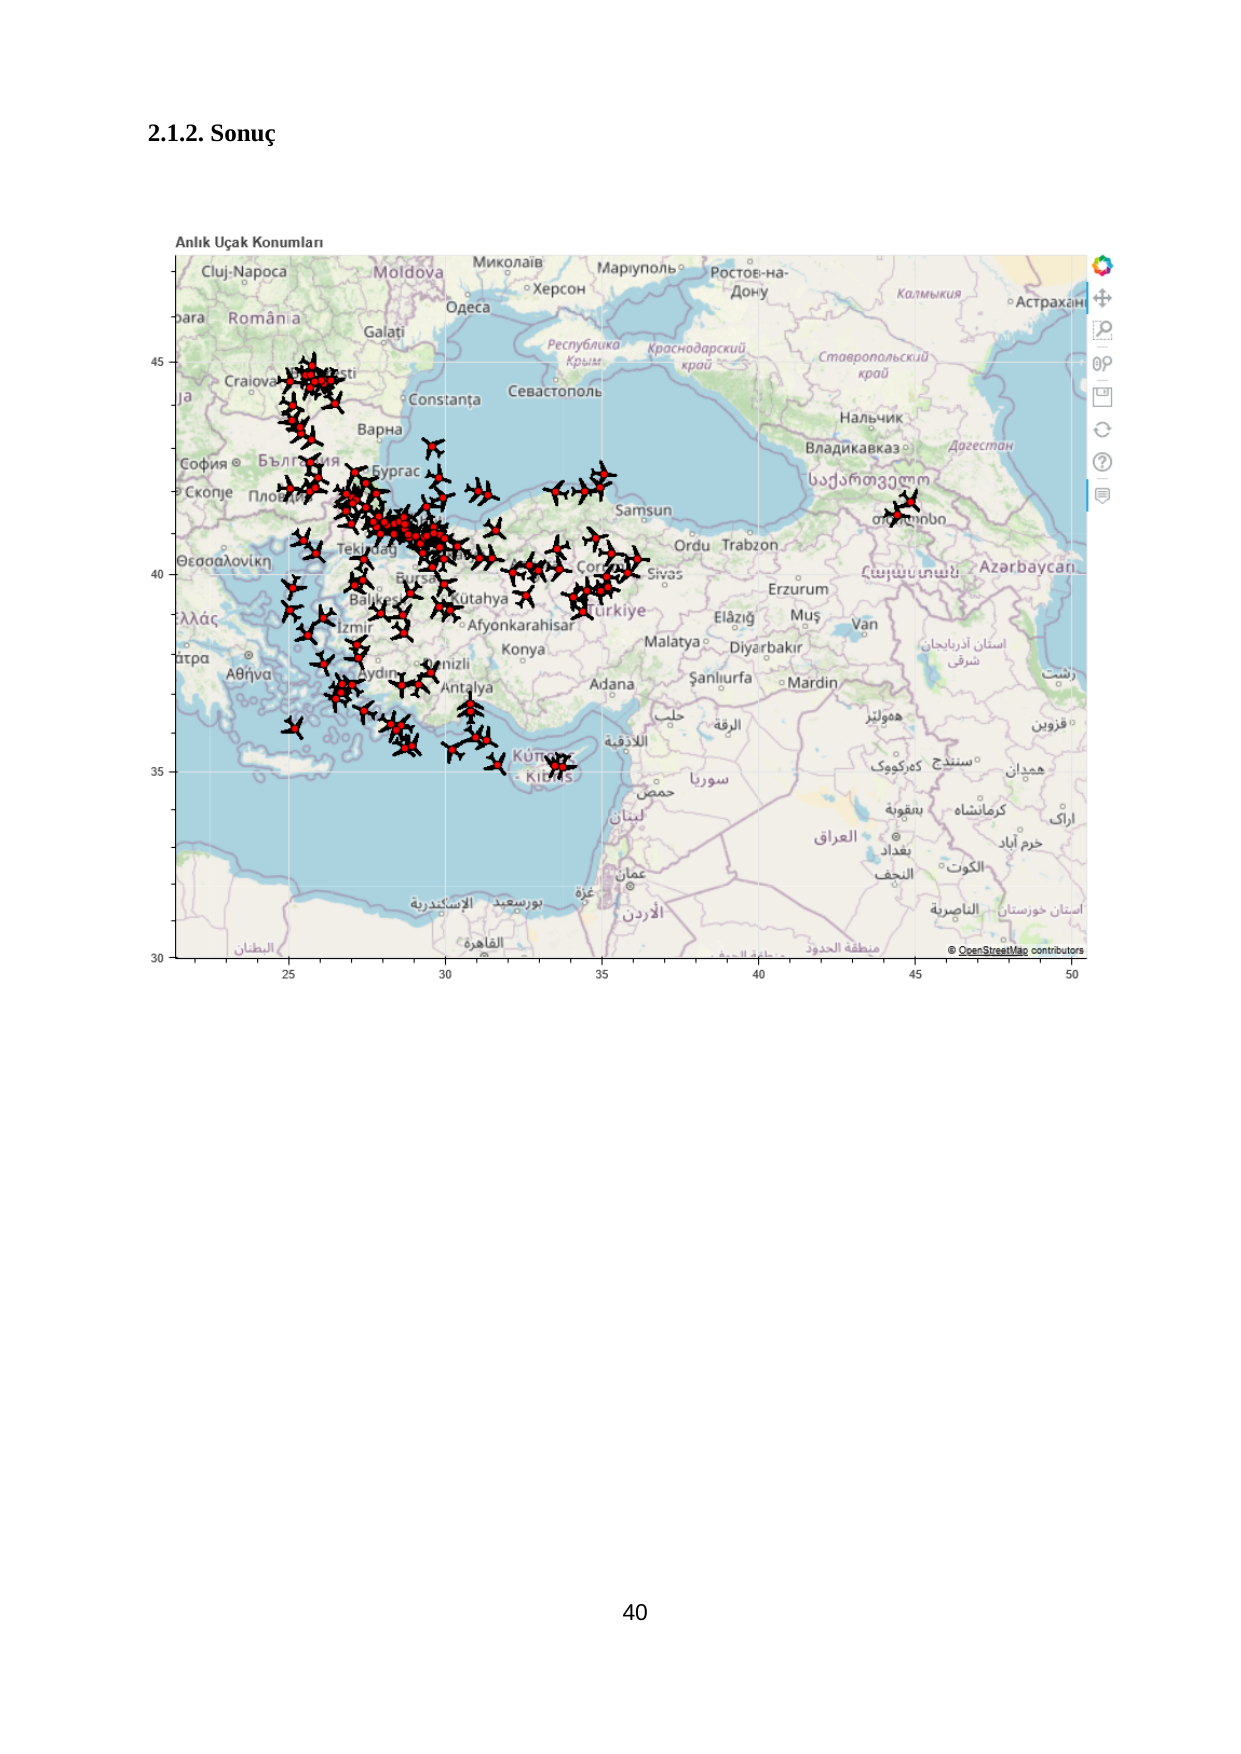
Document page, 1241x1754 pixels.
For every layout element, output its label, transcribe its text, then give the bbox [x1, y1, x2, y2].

picture [147, 229, 1123, 985]
text 2.1.2. Sonuç [148, 118, 1122, 147]
